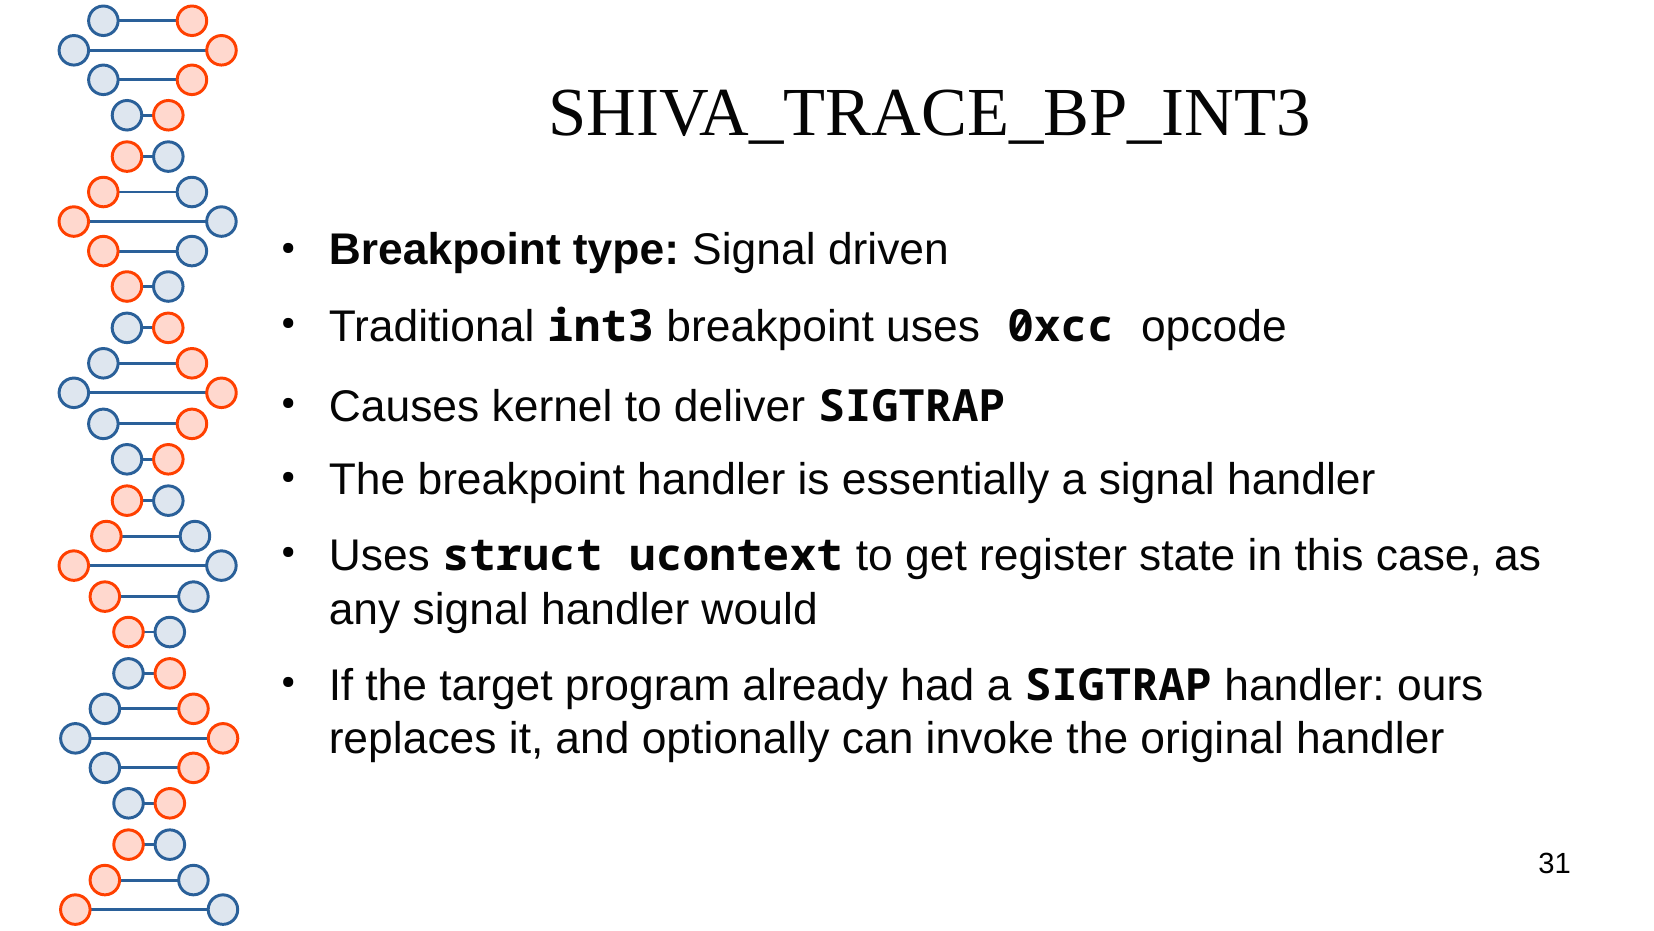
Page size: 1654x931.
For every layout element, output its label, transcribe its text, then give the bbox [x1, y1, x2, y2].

list Breakpoint type: Signal driven Traditional int3 breakpoint uses 0xcc opcode Causes kernel to deliver SIGTRAP The breakpoint handler is essentially a signal handler Uses struct ucontext to get register state in this case, as any signal handler would If the target program already had a SIGTRAP handler: ours replaces it, and optionally can invoke the original handler [265, 224, 1595, 764]
title SHIVA_TRACE_BP_INT3 [265, 35, 1595, 189]
